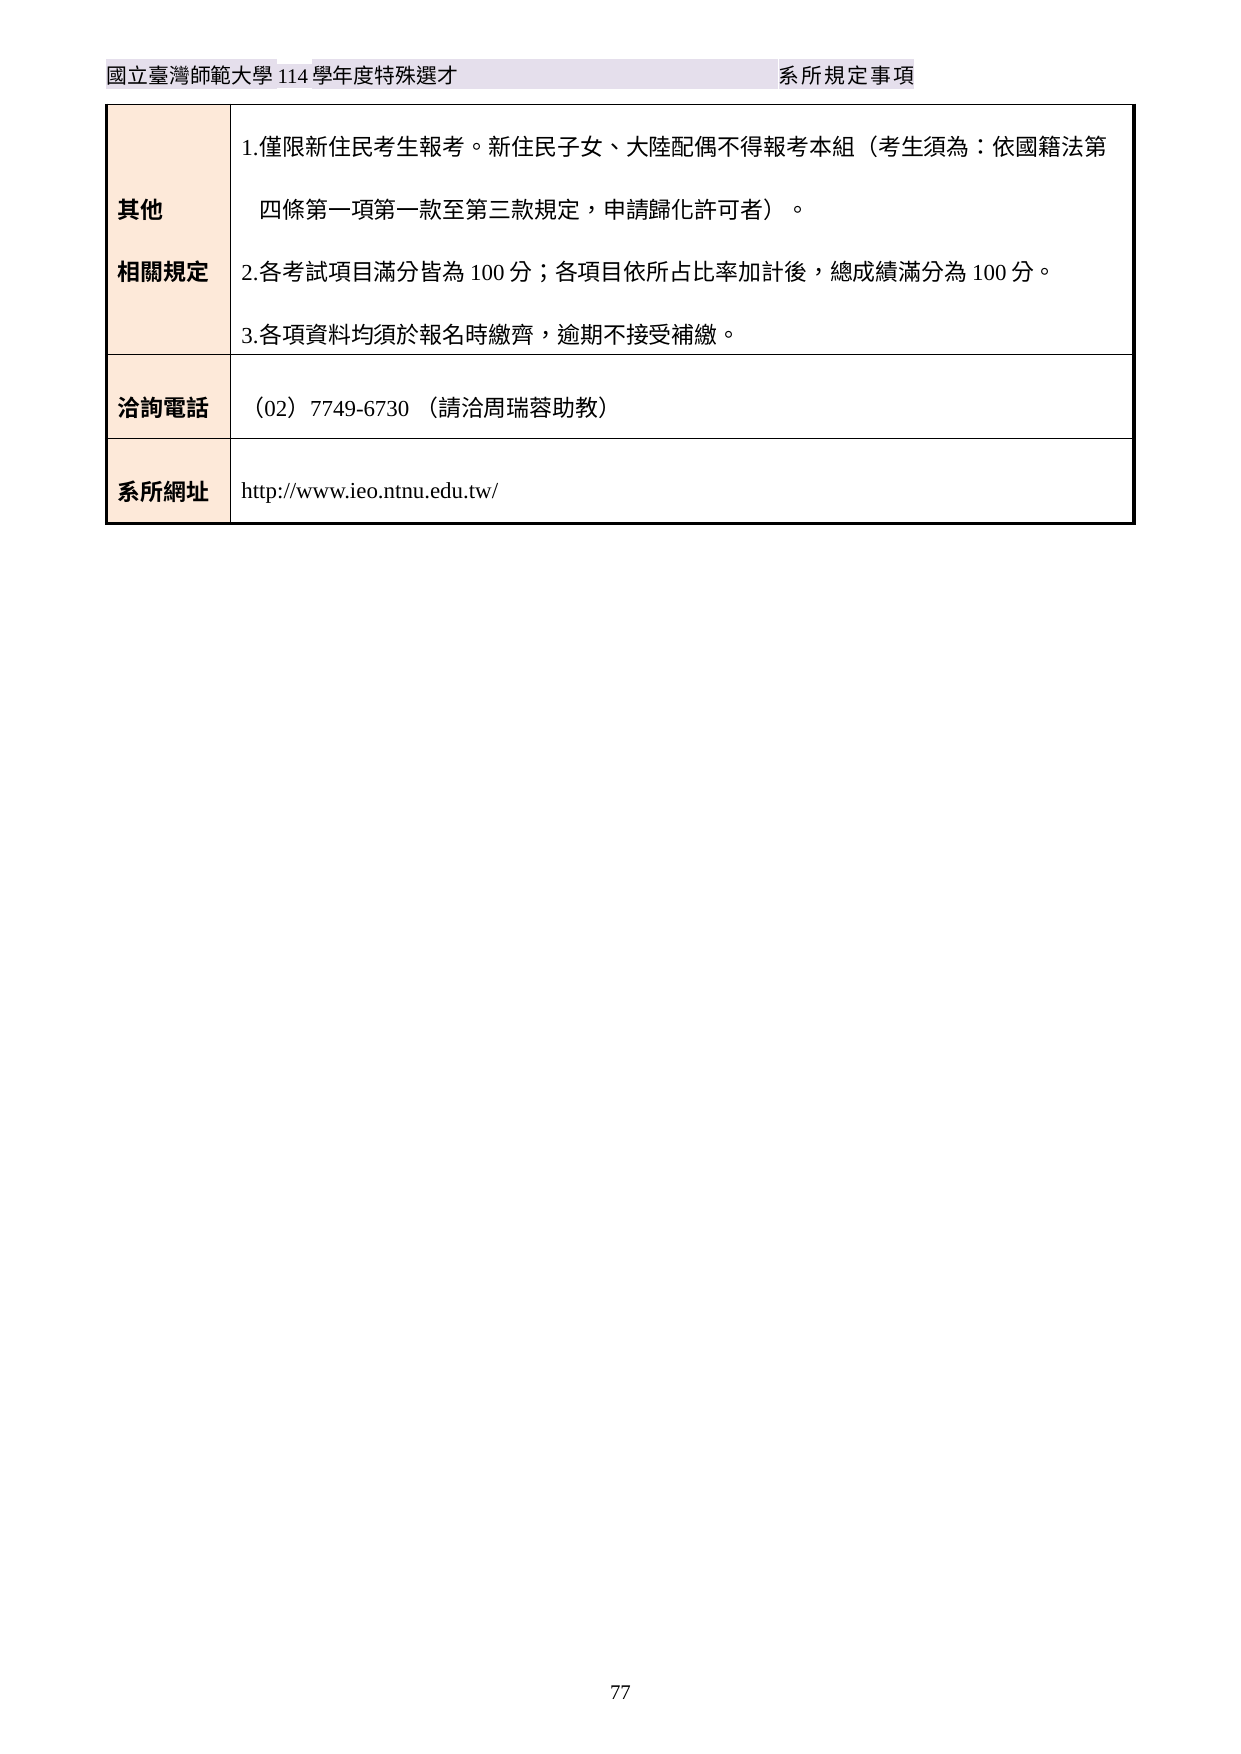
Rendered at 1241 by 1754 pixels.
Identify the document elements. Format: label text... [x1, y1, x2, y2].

table_cell 僅限新住民考生報考。新住民子女、大陸配偶不得報考本組（考生須為：依國籍法第四條第一項第一款至第三款規定，申請歸化許可者）。 各考試項目滿分皆為100分；各項目依所占比率加計後，總成績滿分為100分。 各項資料均須於報名時繳齊，逾期不接受補繳。 [231, 105, 1132, 354]
table_cell （02）7749-6730 （請洽周瑞蓉助教） [231, 355, 1132, 438]
table_cell 系所網址 [108, 439, 230, 522]
table_cell 其他 相關規定 [108, 105, 230, 354]
table_cell http://www.ieo.ntnu.edu.tw/ [231, 439, 1132, 522]
table_cell 洽詢電話 [108, 355, 230, 438]
